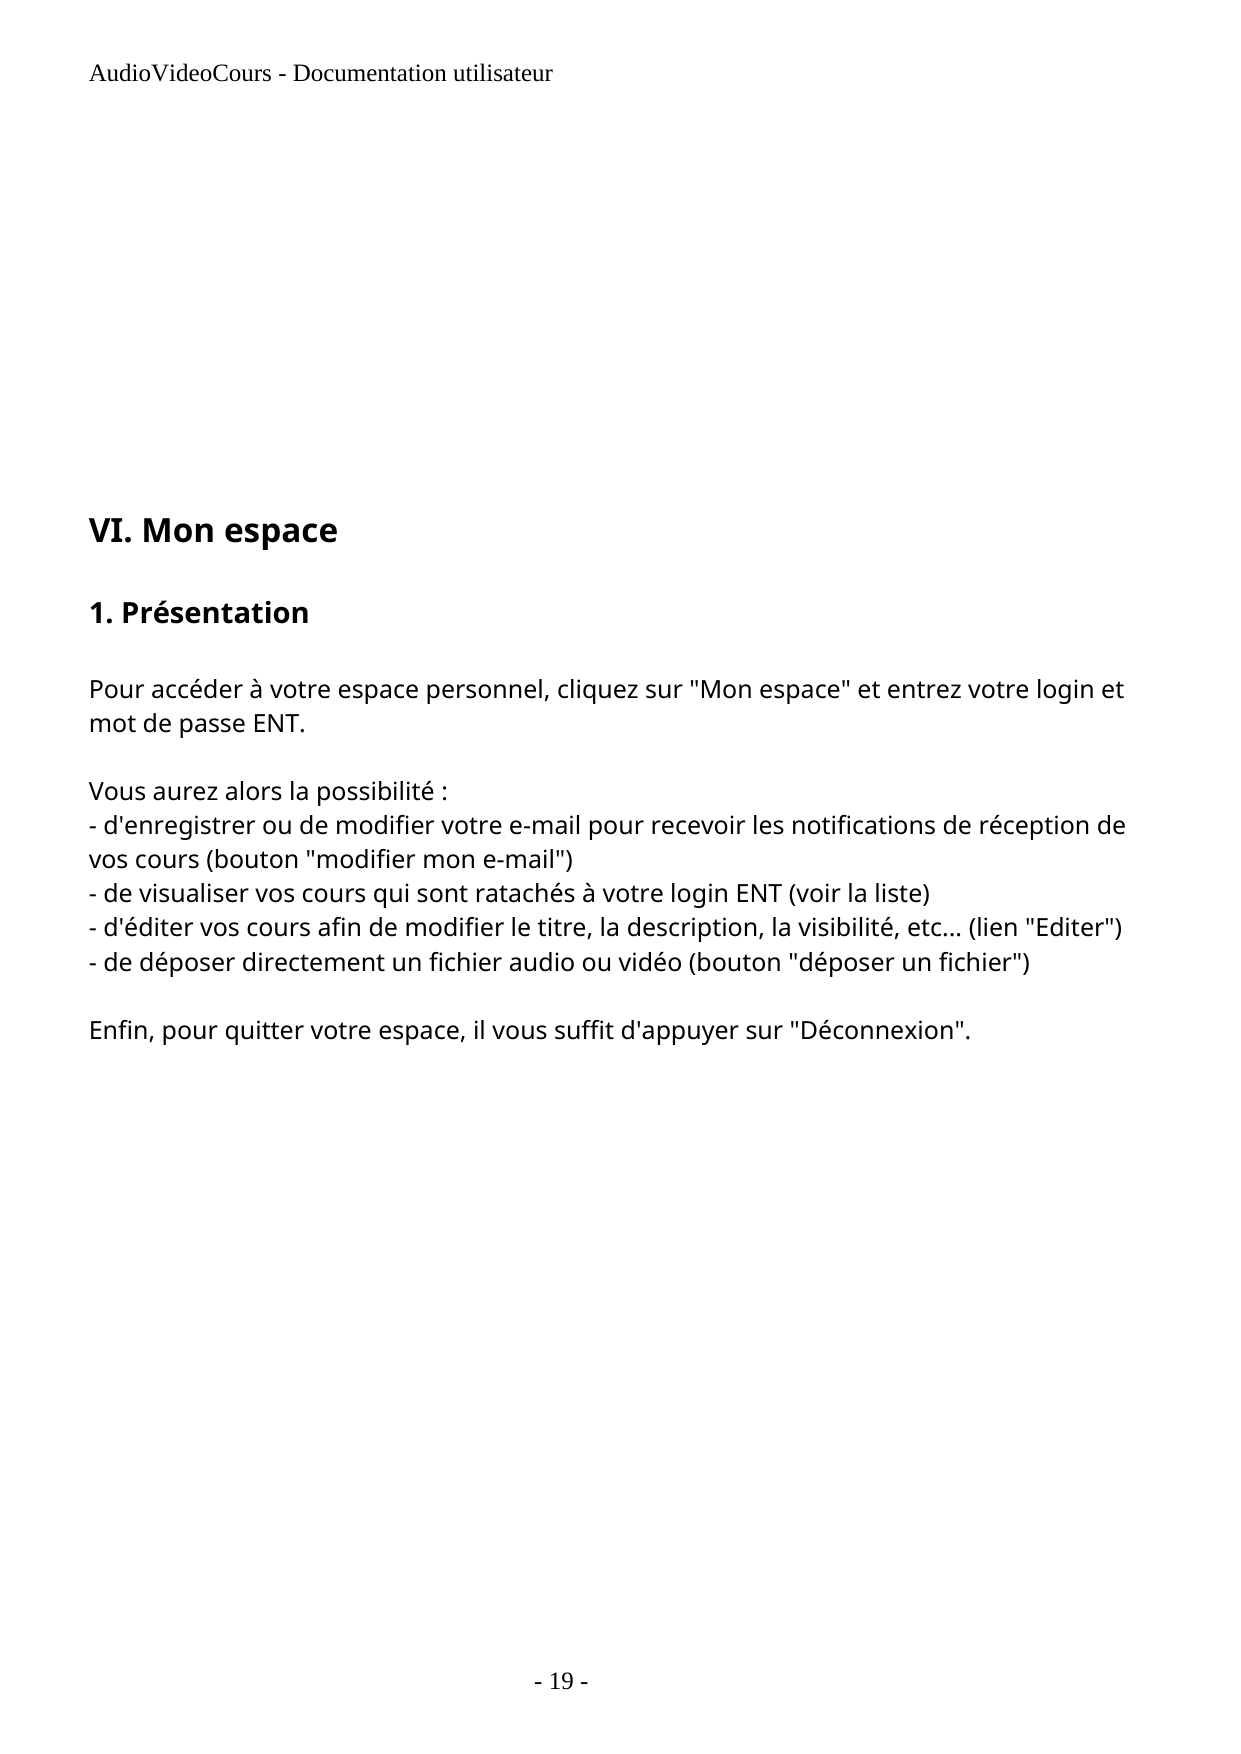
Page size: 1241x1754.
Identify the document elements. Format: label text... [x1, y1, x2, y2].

text - d'enregistrer ou de modifier votre e-mail pour recevoir les notifications de réception de vos cours (bouton "modifier mon e-mail") [88, 808, 1152, 876]
text - de déposer directement un fichier audio ou vidéo (bouton "déposer un fichier") [88, 944, 1152, 978]
text 1. Présentation [88, 592, 1152, 632]
subtitle VI. Mon espace [88, 507, 1152, 552]
text Vous aurez alors la possibilité : [88, 774, 1152, 808]
text Pour accéder à votre espace personnel, cliquez sur "Mon espace" et entrez votre login et mot de passe ENT. [88, 672, 1152, 740]
text - d'éditer vos cours afin de modifier le titre, la description, la visibilité, etc... (lien "Editer") [88, 910, 1152, 944]
text - de visualiser vos cours qui sont ratachés à votre login ENT (voir la liste) [88, 876, 1152, 910]
text Enfin, pour quitter votre espace, il vous suffit d'appuyer sur "Déconnexion". [88, 1012, 1152, 1046]
